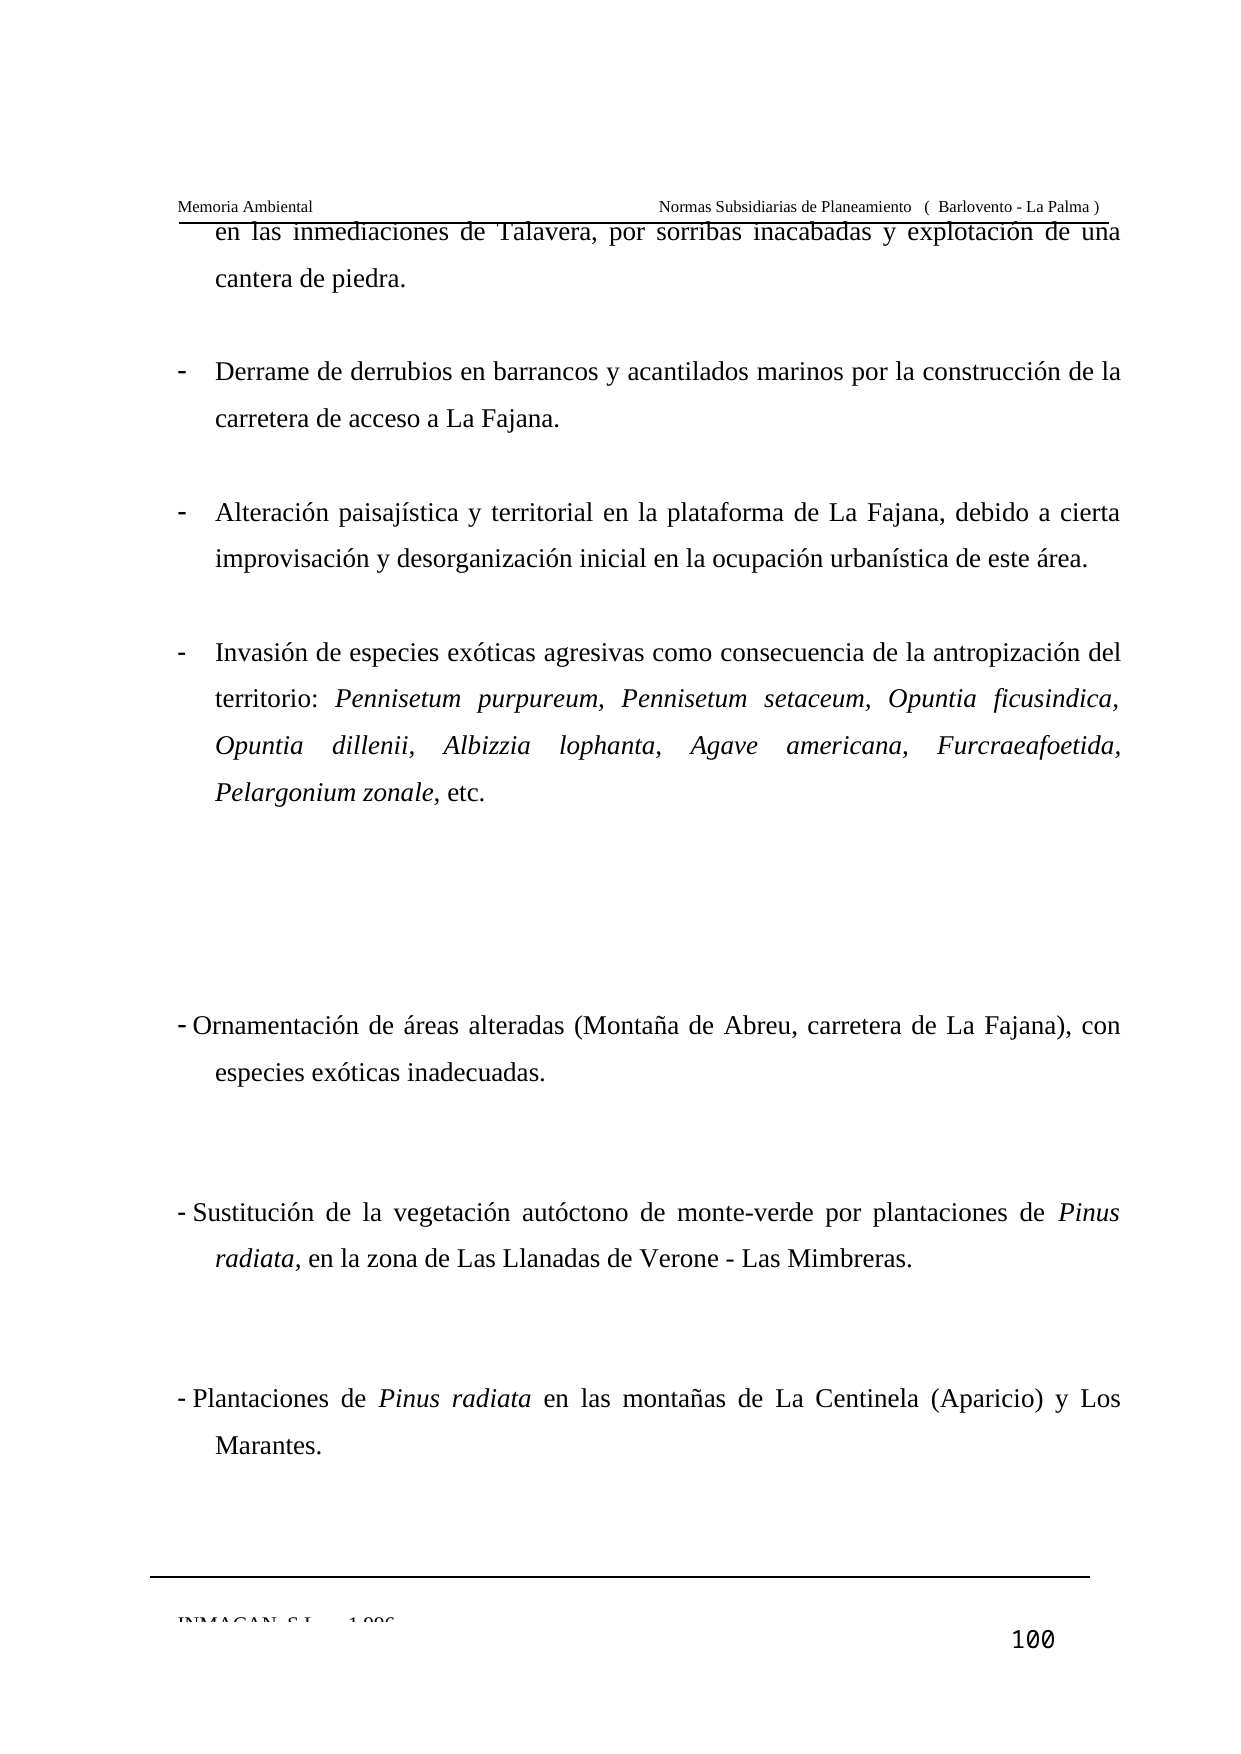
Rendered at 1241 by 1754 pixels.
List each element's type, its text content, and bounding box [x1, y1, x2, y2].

list Sustitución de la vegetación autóctono de monte-verde por plantaciones de Pinus radiata, en la zona de Las Llanadas de Verone - Las Mimbreras. [177, 1196, 1122, 1274]
list Derrame de derrubios en barrancos y acantilados marinos por la construcción de la carretera de acceso a La Fajana. [177, 356, 1122, 433]
list Alteración paisajística y territorial en la plataforma de La Fajana, debido a cierta improvisación y desorganización inicial en la ocupación urbanística de este área. [177, 496, 1122, 573]
list Invasión de especies exóticas agresivas como consecuencia de la antropización del territorio: Pennisetum purpureum, Pennisetum setaceum, Opuntia ficusindica, Opuntia dillenii, Albizzia lophanta, Agave americana, Furcraeafoetida, Pelargonium zonale, etc. [177, 636, 1122, 807]
list Plantaciones de Pinus radiata en las montañas de La Centinela (Aparicio) y Los Marantes. [177, 1382, 1122, 1460]
list Ornamentación de áreas alteradas (Montaña de Abreu, carretera de La Fajana), con especies exóticas inadecuadas. [177, 1009, 1122, 1087]
list en las inmediaciones de Talavera, por sorribas inacabadas y explotación de una cantera de piedra. [177, 216, 1122, 293]
